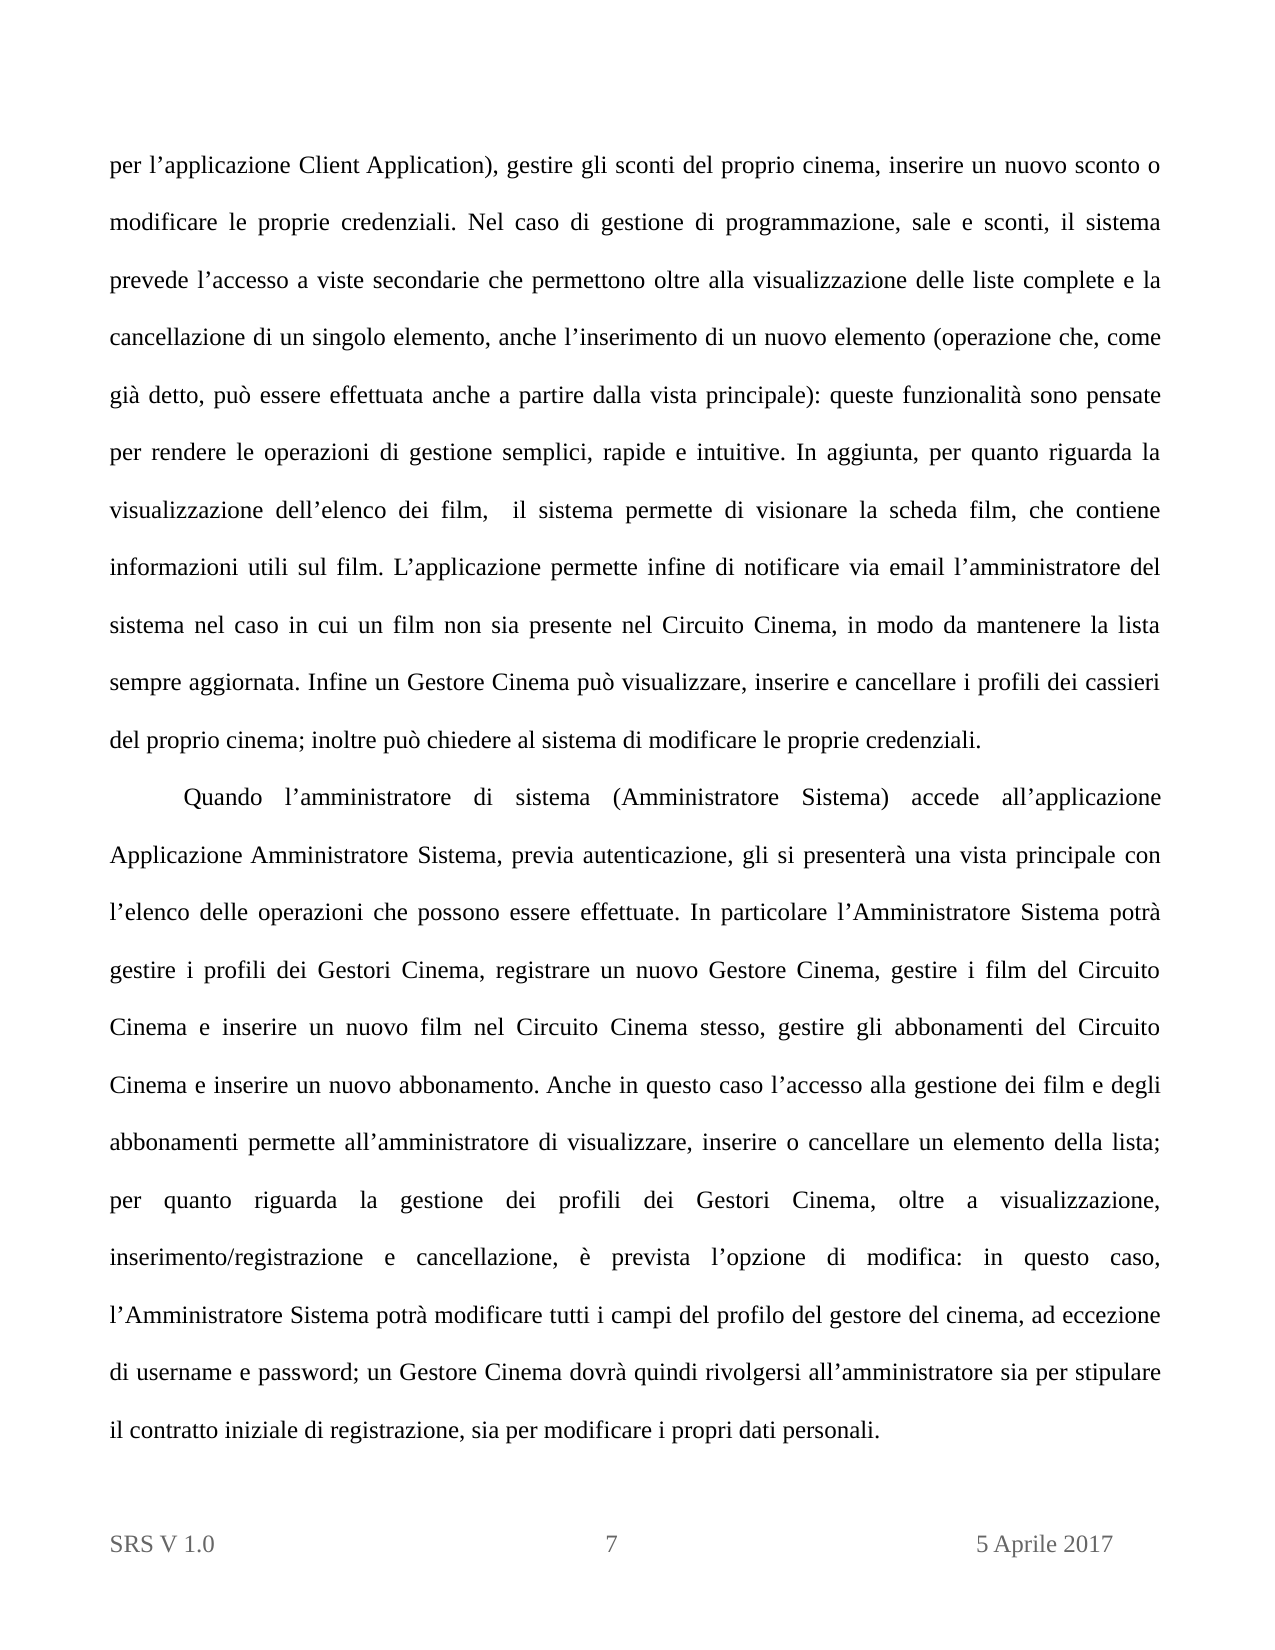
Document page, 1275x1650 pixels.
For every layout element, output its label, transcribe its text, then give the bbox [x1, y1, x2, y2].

text Quando l’amministratore di sistema (Amministratore Sistema) accede all’applicazione Applicazione Amministratore Sistema, previa autenticazione, gli si presenterà una vista principale con l’elenco delle operazioni che possono essere effettuate. In particolare l’Amministratore Sistema potrà gestire i profili dei Gestori Cinema, registrare un nuovo Gestore Cinema, gestire i film del Circuito Cinema e inserire un nuovo film nel Circuito Cinema stesso, gestire gli abbonamenti del Circuito Cinema e inserire un nuovo abbonamento. Anche in questo caso l’accesso alla gestione dei film e degli abbonamenti permette all’amministratore di visualizzare, inserire o cancellare un elemento della lista; per quanto riguarda la gestione dei profili dei Gestori Cinema, oltre a visualizzazione, inserimento/registrazione e cancellazione, è prevista l’opzione di modifica: in questo caso, l’Amministratore Sistema potrà modificare tutti i campi del profilo del gestore del cinema, ad eccezione di username e password; un Gestore Cinema dovrà quindi rivolgersi all’amministratore sia per stipulare il contratto iniziale di registrazione, sia per modificare i propri dati personali. [109, 782, 1162, 1444]
text per l’applicazione Client Application), gestire gli sconti del proprio cinema, inserire un nuovo sconto o modificare le proprie credenziali. Nel caso di gestione di programmazione, sale e sconti, il sistema prevede l’accesso a viste secondarie che permettono oltre alla visualizzazione delle liste complete e la cancellazione di un singolo elemento, anche l’inserimento di un nuovo elemento (operazione che, come già detto, può essere effettuata anche a partire dalla vista principale): queste funzionalità sono pensate per rendere le operazioni di gestione semplici, rapide e intuitive. In aggiunta, per quanto riguarda la visualizzazione dell’elenco dei film, il sistema permette di visionare la scheda film, che contiene informazioni utili sul film. L’applicazione permette infine di notificare via email l’amministratore del sistema nel caso in cui un film non sia presente nel Circuito Cinema, in modo da mantenere la lista sempre aggiornata. Infine un Gestore Cinema può visualizzare, inserire e cancellare i profili dei cassieri del proprio cinema; inoltre può chiedere al sistema di modificare le proprie credenziali. [109, 150, 1162, 754]
